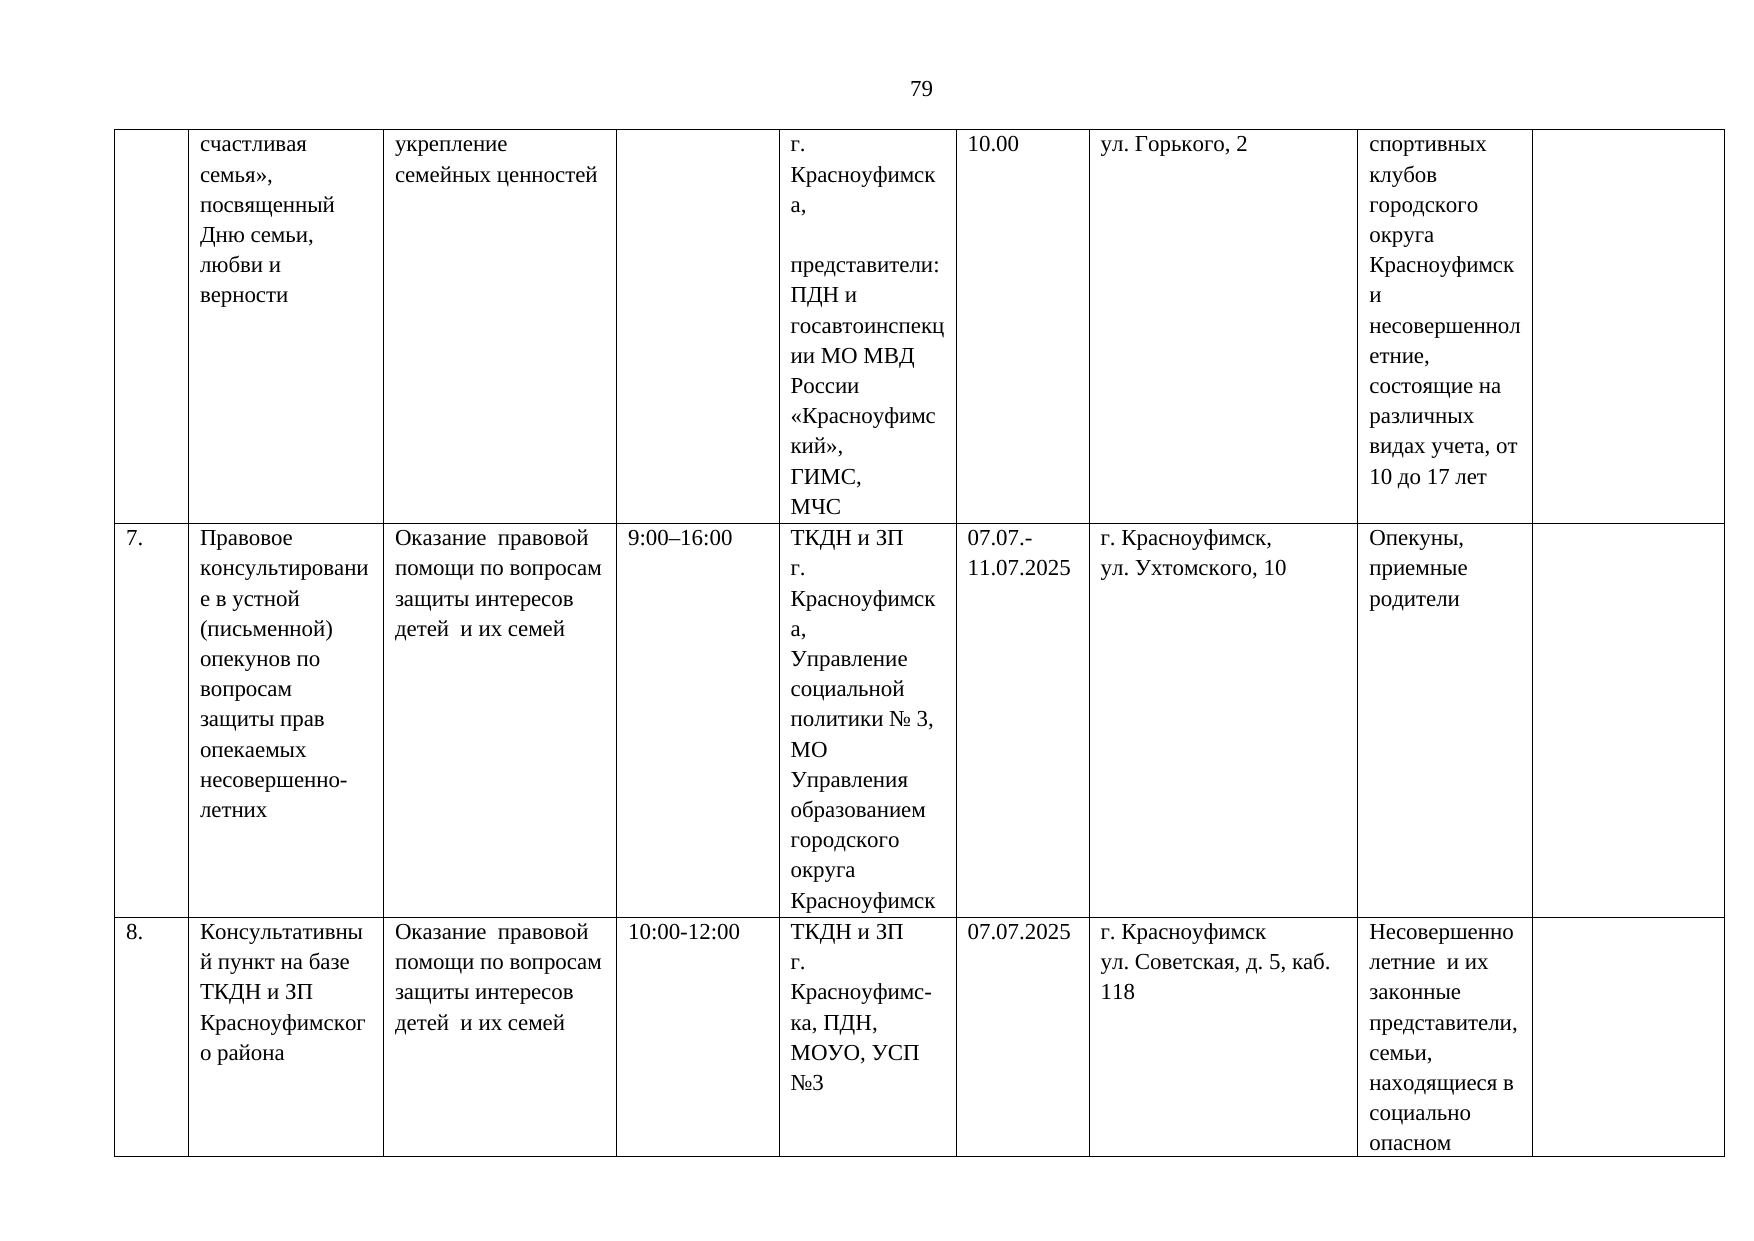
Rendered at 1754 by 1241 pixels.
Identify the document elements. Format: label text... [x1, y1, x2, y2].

table_cell ул. Горького, 2 [1090, 130, 1357, 523]
table_cell 10.00 [957, 130, 1089, 523]
table_cell 10:00-12:00 [617, 918, 779, 1156]
table_cell Консультативный пункт на базе ТКДН и ЗП Красноуфимского района [189, 918, 383, 1156]
table_cell -счастливая семья», посвященный Дню семьи, любви и верности [189, 130, 383, 523]
table_cell 9:00–16:00 [617, 524, 779, 917]
table_cell 07.07.-11.07.2025 [957, 524, 1089, 917]
table_cell Оказание правовой помощи по вопросам защиты интересов детей и их семей [384, 524, 616, 917]
table_cell спортивных клубов городского округа Красноуфимск и несовершеннолетние, состоящие на различных видах учета, от 10 до 17 лет [1358, 130, 1532, 523]
table_cell Оказание правовой помощи по вопросам защиты интересов детей и их семей [384, 918, 616, 1156]
table_cell г. Красноуфимск, ул. Ухтомского, 10 [1090, 524, 1357, 917]
table_cell [1533, 918, 1724, 1156]
table_cell ТКДН и ЗП г. Красноуфимска, Управление социальной политики № 3, МО Управления образованием городского округа Красноуфимск [780, 524, 956, 917]
table_cell [617, 130, 779, 523]
table_cell 7. [115, 524, 188, 917]
table_cell 07.07.2025 [957, 918, 1089, 1156]
table_cell [115, 130, 188, 523]
table_cell Опекуны, приемные родители [1358, 524, 1532, 917]
table_cell 8. [115, 918, 188, 1156]
table_cell [1533, 524, 1724, 917]
table_cell Несовершеннолетние и их законные представители, семьи, находящиеся в социально опасном [1358, 918, 1532, 1156]
table_cell [1533, 130, 1724, 523]
table_cell укрепление семейных ценностей [384, 130, 616, 523]
table_cell ТКДН и ЗП г. Красноуфимс-ка, ПДН, МОУО, УСП №3 [780, 918, 956, 1156]
table_cell г. Красноуфимск ул. Советская, д. 5, каб. 118 [1090, 918, 1357, 1156]
table_cell Правовое консультирование в устной (письменной) опекунов по вопросам защиты прав опекаемых несовершенно-летних [189, 524, 383, 917]
table_cell г. Красноуфимска, представители: ПДН и госавтоинспекции МО МВД России «Красноуфимский», ГИМС, МЧС [780, 130, 956, 523]
